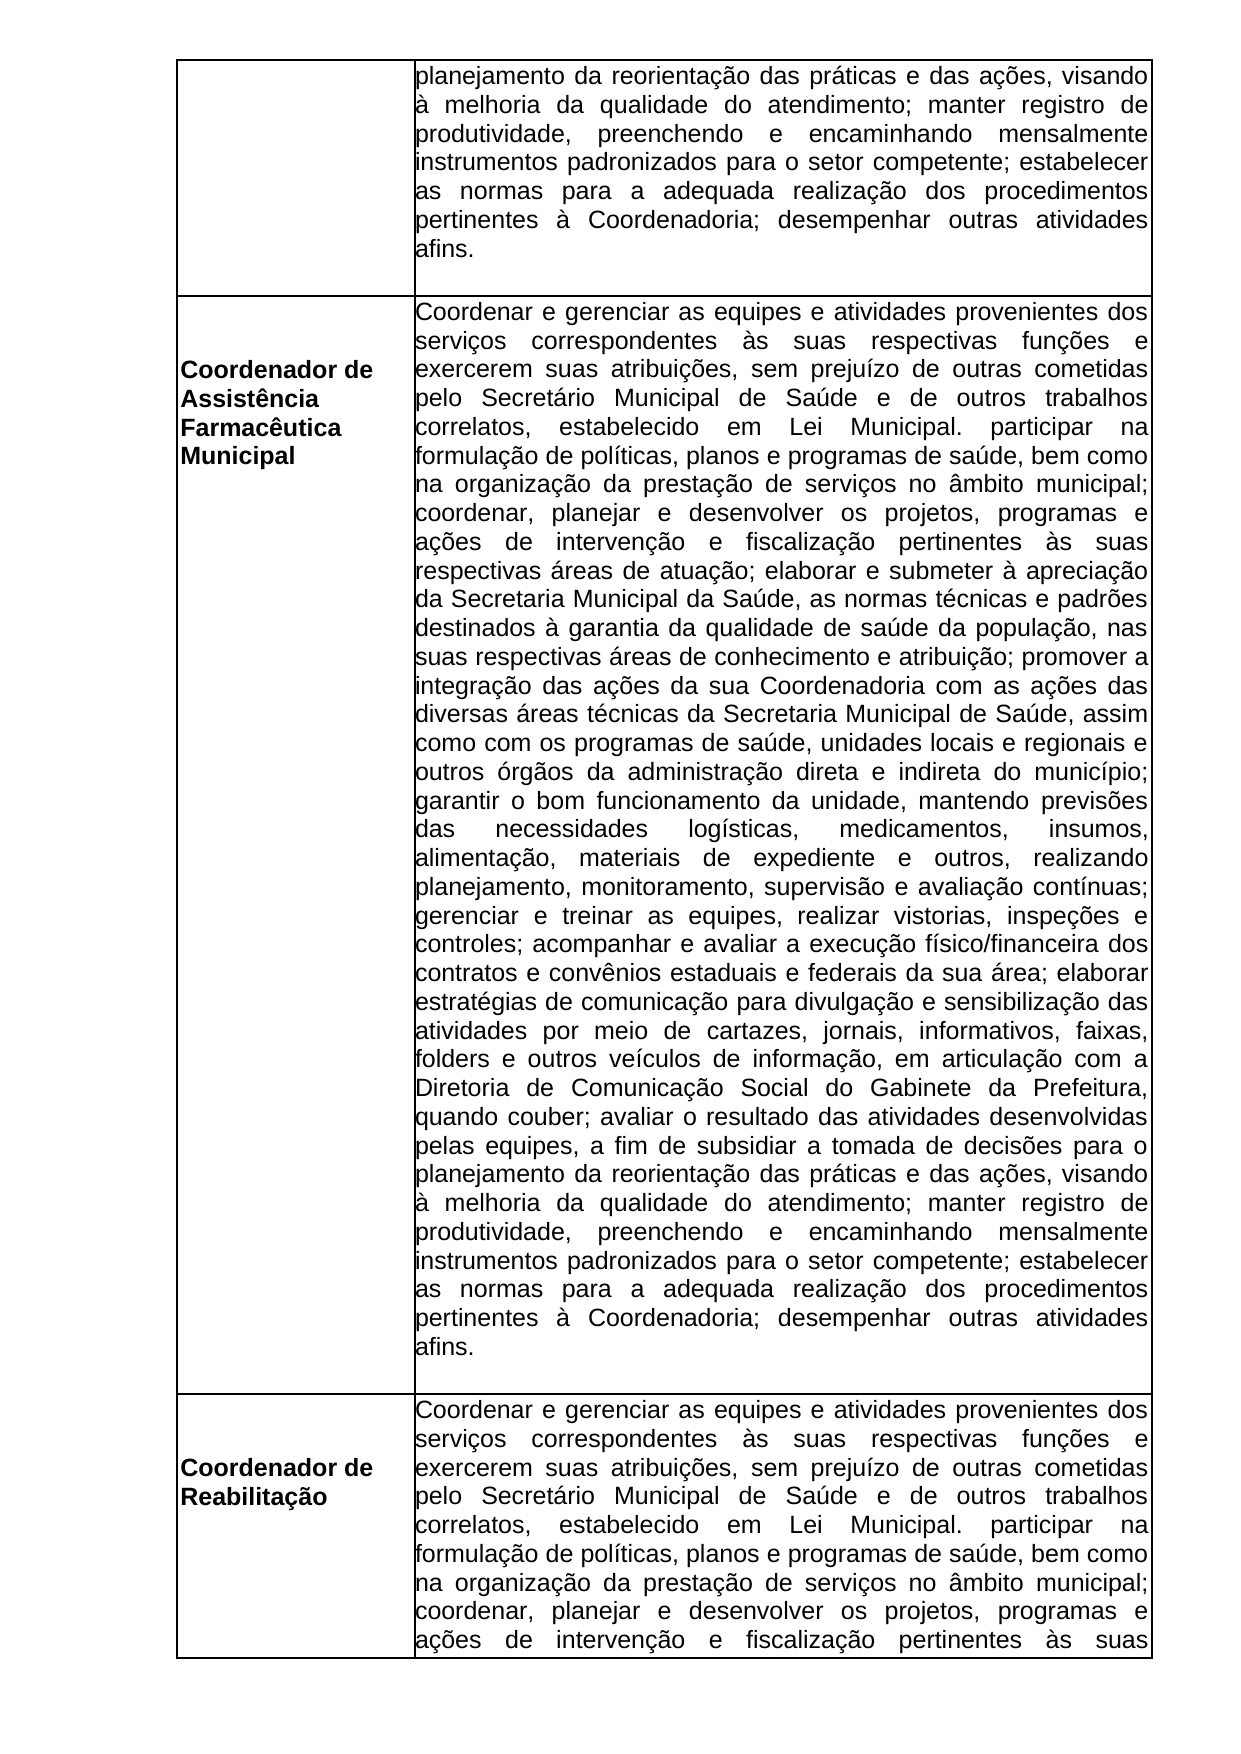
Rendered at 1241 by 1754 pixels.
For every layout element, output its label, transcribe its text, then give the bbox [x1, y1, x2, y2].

table_cell [178, 61, 414, 295]
table_cell Coordenador de Reabilitação [178, 1395, 414, 1657]
table_cell Coordenar e gerenciar as equipes e atividades provenientes dos serviços correspondentes às suas respectivas funções e exercerem suas atribuições, sem prejuízo de outras cometidas pelo Secretário Municipal de Saúde e de outros trabalhos correlatos, estabelecido em Lei Municipal. participar na formulação de políticas, planos e programas de saúde, bem como na organização da prestação de serviços no âmbito municipal; coordenar, planejar e desenvolver os projetos, programas e ações de intervenção e fiscalização pertinentes às suas respectivas áreas de atuação; elaborar e submeter à apreciação da Secretaria Municipal da Saúde, as normas técnicas e padrões destinados à garantia da qualidade de saúde da população, nas suas respectivas áreas de conhecimento e atribuição; promover a integração das ações da sua Coordenadoria com as ações das diversas áreas técnicas da Secretaria Municipal de Saúde, assim como com os programas de saúde, unidades locais e regionais e outros órgãos da administração direta e indireta do município; garantir o bom funcionamento da unidade, mantendo previsões das necessidades logísticas, medicamentos, insumos, alimentação, materiais de expediente e outros, realizando planejamento, monitoramento, supervisão e avaliação contínuas; gerenciar e treinar as equipes, realizar vistorias, inspeções e controles; acompanhar e avaliar a execução físico/financeira dos contratos e convênios estaduais e federais da sua área; elaborar estratégias de comunicação para divulgação e sensibilização das atividades por meio de cartazes, jornais, informativos, faixas, folders e outros veículos de informação, em articulação com a Diretoria de Comunicação Social do Gabinete da Prefeitura, quando couber; avaliar o resultado das atividades desenvolvidas pelas equipes, a fim de subsidiar a tomada de decisões para o planejamento da reorientação das práticas e das ações, visando à melhoria da qualidade do atendimento; manter registro de produtividade, preenchendo e encaminhando mensalmente instrumentos padronizados para o setor competente; estabelecer as normas para a adequada realização dos procedimentos pertinentes à Coordenadoria; desempenhar outras atividades afins. [416, 297, 1151, 1393]
table_cell Coordenador de Assistência Farmacêutica Municipal [178, 297, 414, 1393]
table_cell planejamento da reorientação das práticas e das ações, visando à melhoria da qualidade do atendimento; manter registro de produtividade, preenchendo e encaminhando mensalmente instrumentos padronizados para o setor competente; estabelecer as normas para a adequada realização dos procedimentos pertinentes à Coordenadoria; desempenhar outras atividades afins. [416, 61, 1151, 295]
table_cell Coordenar e gerenciar as equipes e atividades provenientes dos serviços correspondentes às suas respectivas funções e exercerem suas atribuições, sem prejuízo de outras cometidas pelo Secretário Municipal de Saúde e de outros trabalhos correlatos, estabelecido em Lei Municipal. participar na formulação de políticas, planos e programas de saúde, bem como na organização da prestação de serviços no âmbito municipal; coordenar, planejar e desenvolver os projetos, programas e ações de intervenção e fiscalização pertinentes às suas [416, 1395, 1151, 1657]
